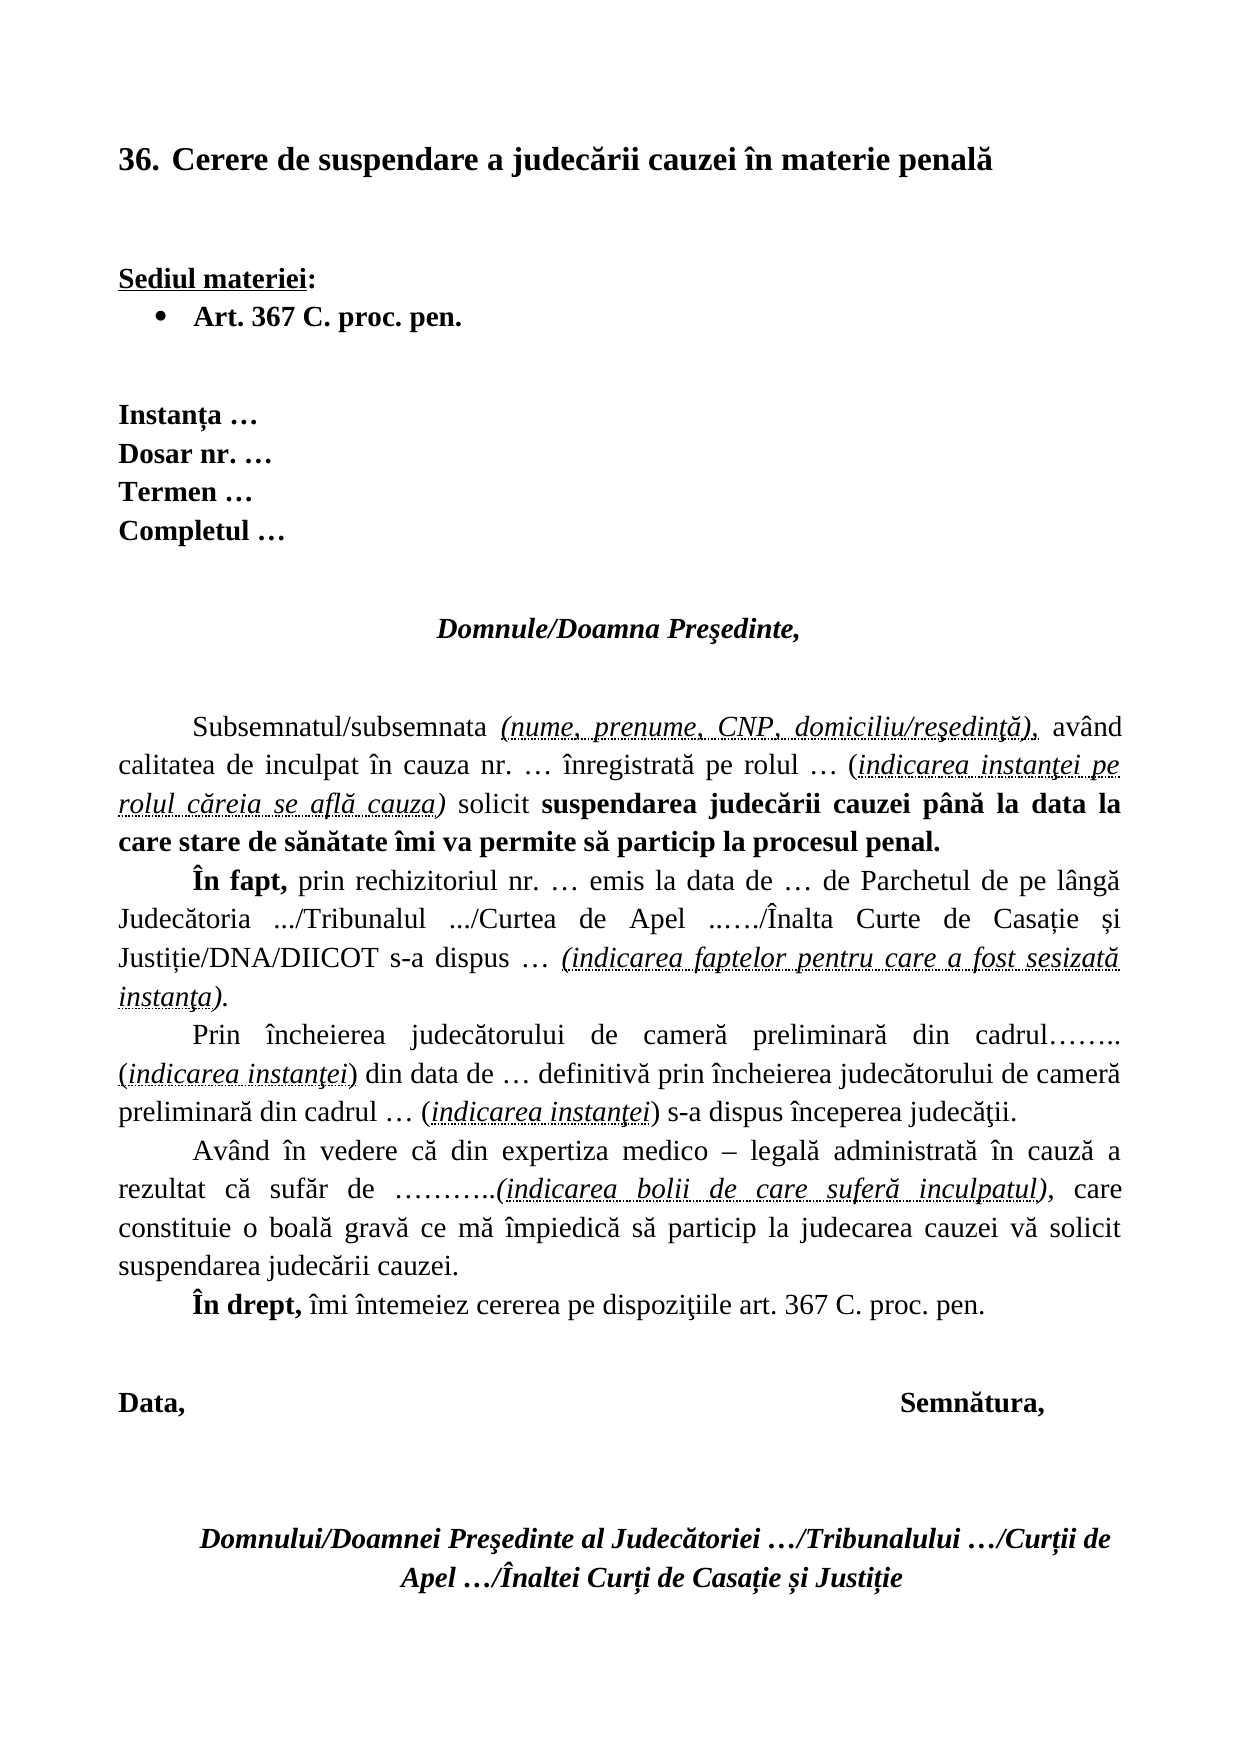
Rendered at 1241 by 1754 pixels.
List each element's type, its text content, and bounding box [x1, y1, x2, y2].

text Domnului/Doamnei Preşedinte al Judecătoriei …/Tribunalului …/Curții de Apel …/Înaltei Curți de Casație și Justiție [192, 1521, 1122, 1593]
text Termen … [118, 474, 1122, 508]
list Art. 367 C. proc. pen. [156, 299, 1122, 333]
text Având în vedere că din expertiza medico – legală administrată în cauză a rezultat că sufăr de ………..(indicarea bolii de care suferă inculpatul), care constituie o boală gravă ce mă împiedică să particip la judecarea cauzei vă solicit suspendarea judecării cauzei. [118, 1133, 1122, 1282]
text Sediul materiei: [118, 261, 1122, 294]
text Data, Semnătura, [118, 1385, 1122, 1418]
text Completul … [118, 513, 1122, 547]
text Domnule/Doamna Preşedinte, [118, 611, 1122, 644]
subtitle 36. Cerere de suspendare a judecării cauzei în materie penală [118, 139, 1122, 177]
text În fapt, prin rechizitoriul nr. … emis la data de … de Parchetul de pe lângă Judecătoria .../Tribunalul .../Curtea de Apel ..…./Înalta Curte de Casație și Justiție/DNA/DIICOT s-a dispus … (indicarea faptelor pentru care a fost sesizată instanţa). [118, 863, 1122, 1012]
text În drept, îmi întemeiez cererea pe dispoziţiile art. 367 C. proc. pen. [192, 1287, 1122, 1321]
text Dosar nr. … [118, 436, 1122, 469]
text Prin încheierea judecătorului de cameră preliminară din cadrul…….. (indicarea instanţei) din data de … definitivă prin încheierea judecătorului de cameră preliminară din cadrul … (indicarea instanţei) s-a dispus începerea judecăţii. [118, 1017, 1122, 1128]
text Subsemnatul/subsemnata (nume, prenume, CNP, domiciliu/reşedinţă), având calitatea de inculpat în cauza nr. … înregistrată pe rolul … (indicarea instanţei pe rolul căreia se află cauza) solicit suspendarea judecării cauzei până la data la care stare de sănătate îmi va permite să particip la procesul penal. [118, 709, 1122, 858]
text Instanța … [118, 397, 1122, 431]
